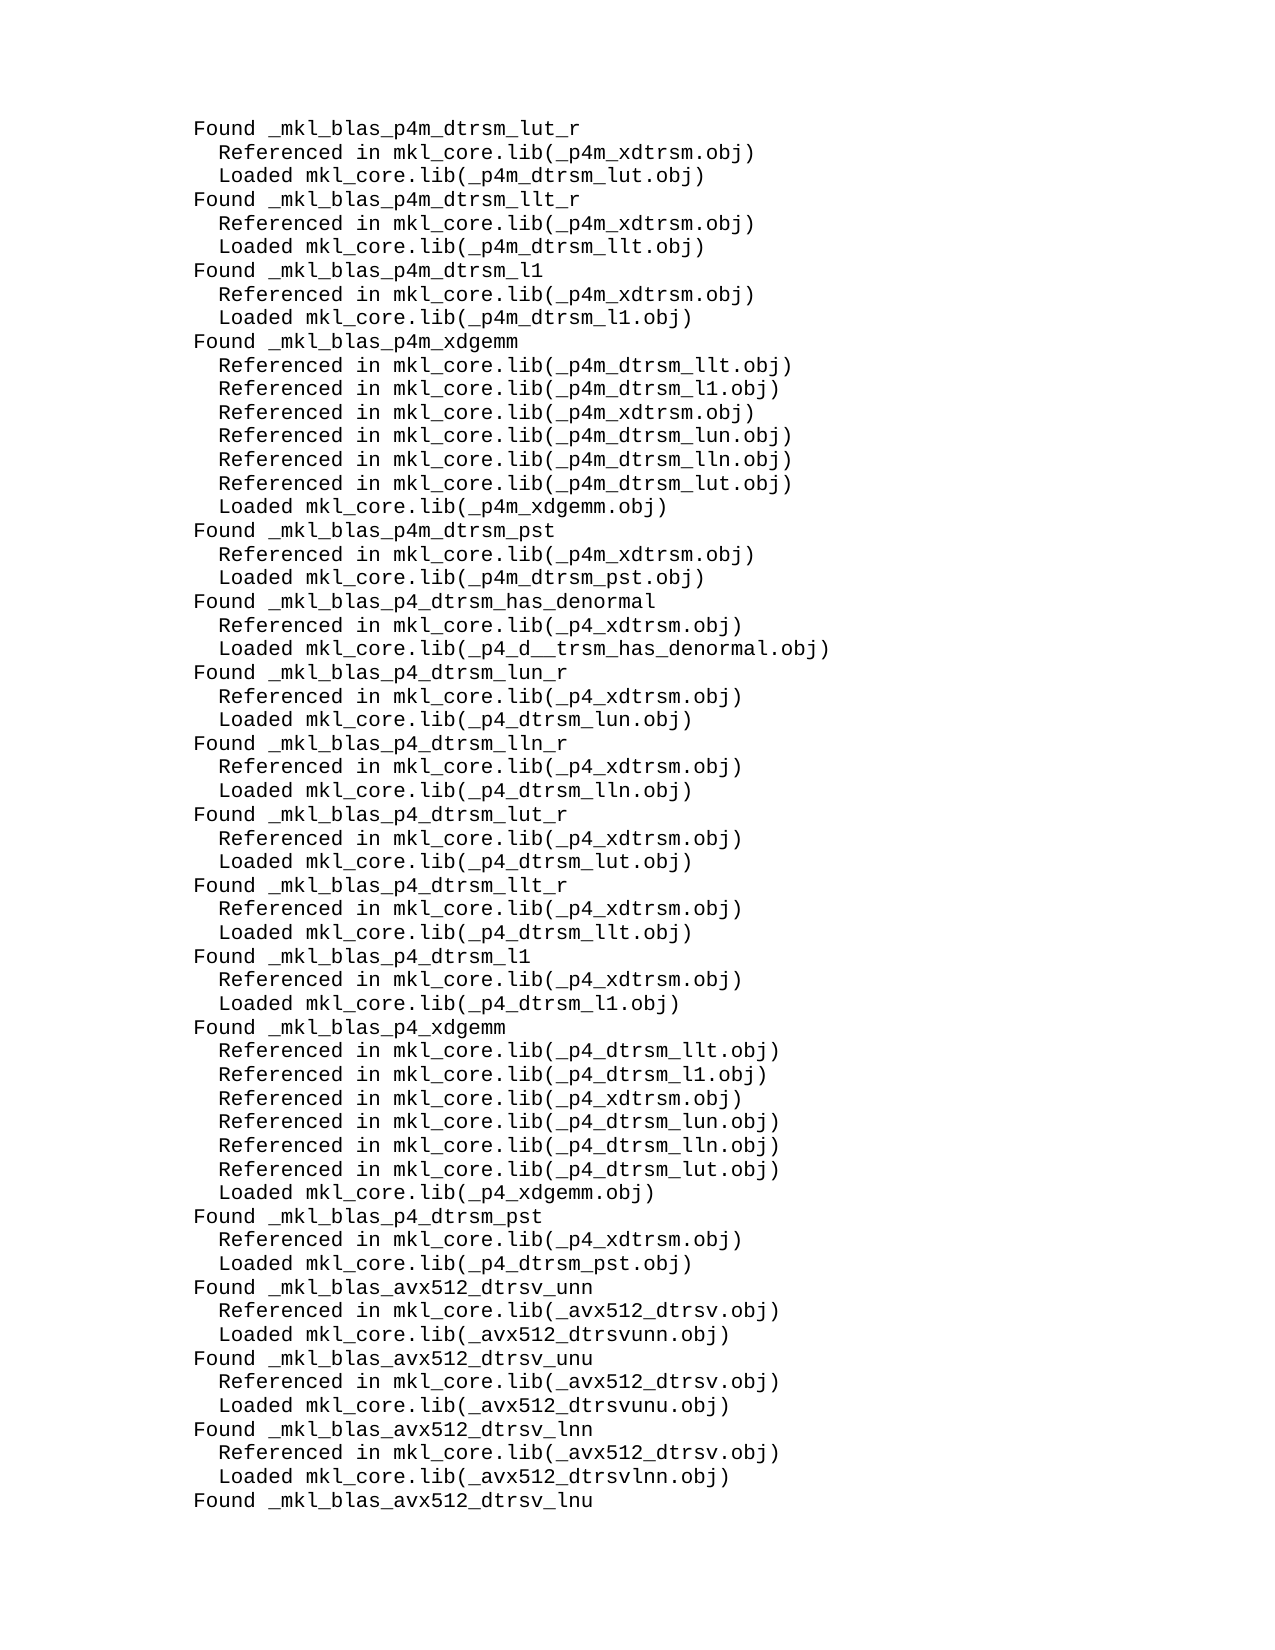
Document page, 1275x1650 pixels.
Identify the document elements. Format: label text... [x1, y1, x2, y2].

text Found _mkl_blas_avx512_dtrsv_lnn [118, 1419, 1157, 1442]
text Referenced in mkl_core.lib(_p4m_xdtrsm.obj) [118, 284, 1157, 307]
text Found _mkl_blas_p4_dtrsm_lln_r [118, 733, 1157, 757]
text Loaded mkl_core.lib(_avx512_dtrsvunn.obj) [118, 1324, 1157, 1348]
text Found _mkl_blas_avx512_dtrsv_unu [118, 1348, 1157, 1371]
text Loaded mkl_core.lib(_p4_dtrsm_llt.obj) [118, 922, 1157, 946]
text Loaded mkl_core.lib(_p4m_dtrsm_l1.obj) [118, 307, 1157, 331]
text Referenced in mkl_core.lib(_p4_xdtrsm.obj) [118, 827, 1157, 851]
text Referenced in mkl_core.lib(_p4m_dtrsm_llt.obj) [118, 354, 1157, 378]
text Loaded mkl_core.lib(_avx512_dtrsvunu.obj) [118, 1395, 1157, 1419]
text Referenced in mkl_core.lib(_p4m_dtrsm_lln.obj) [118, 449, 1157, 473]
text Referenced in mkl_core.lib(_p4_xdtrsm.obj) [118, 686, 1157, 709]
text Loaded mkl_core.lib(_p4m_dtrsm_llt.obj) [118, 236, 1157, 260]
text Referenced in mkl_core.lib(_p4m_xdtrsm.obj) [118, 142, 1157, 165]
text Loaded mkl_core.lib(_p4_dtrsm_lut.obj) [118, 851, 1157, 875]
text Loaded mkl_core.lib(_p4_dtrsm_l1.obj) [118, 993, 1157, 1017]
text Referenced in mkl_core.lib(_p4m_xdtrsm.obj) [118, 213, 1157, 236]
text Referenced in mkl_core.lib(_p4_xdtrsm.obj) [118, 757, 1157, 780]
text Referenced in mkl_core.lib(_p4_dtrsm_lun.obj) [118, 1111, 1157, 1135]
text Referenced in mkl_core.lib(_p4_xdtrsm.obj) [118, 1088, 1157, 1111]
text Found _mkl_blas_avx512_dtrsv_lnu [118, 1489, 1157, 1513]
text Referenced in mkl_core.lib(_p4m_dtrsm_lut.obj) [118, 473, 1157, 496]
text Found _mkl_blas_p4m_xdgemm [118, 331, 1157, 354]
text Referenced in mkl_core.lib(_avx512_dtrsv.obj) [118, 1442, 1157, 1466]
text Referenced in mkl_core.lib(_p4_xdtrsm.obj) [118, 969, 1157, 993]
text Loaded mkl_core.lib(_p4m_dtrsm_pst.obj) [118, 567, 1157, 591]
text Found _mkl_blas_p4_dtrsm_l1 [118, 946, 1157, 969]
text Referenced in mkl_core.lib(_p4_dtrsm_lut.obj) [118, 1158, 1157, 1182]
text Referenced in mkl_core.lib(_p4_xdtrsm.obj) [118, 898, 1157, 922]
text Loaded mkl_core.lib(_p4_xdgemm.obj) [118, 1182, 1157, 1206]
text Found _mkl_blas_p4_dtrsm_pst [118, 1206, 1157, 1229]
text Referenced in mkl_core.lib(_p4m_xdtrsm.obj) [118, 402, 1157, 426]
text Found _mkl_blas_p4m_dtrsm_llt_r [118, 189, 1157, 213]
text Referenced in mkl_core.lib(_p4_xdtrsm.obj) [118, 1229, 1157, 1253]
text Loaded mkl_core.lib(_p4_dtrsm_lln.obj) [118, 780, 1157, 804]
text Loaded mkl_core.lib(_avx512_dtrsvlnn.obj) [118, 1466, 1157, 1489]
text Loaded mkl_core.lib(_p4_dtrsm_lun.obj) [118, 709, 1157, 733]
text Referenced in mkl_core.lib(_p4_dtrsm_lln.obj) [118, 1135, 1157, 1158]
text Found _mkl_blas_p4_dtrsm_has_denormal [118, 591, 1157, 615]
text Referenced in mkl_core.lib(_p4m_dtrsm_l1.obj) [118, 378, 1157, 402]
text Referenced in mkl_core.lib(_p4_dtrsm_llt.obj) [118, 1040, 1157, 1064]
text Found _mkl_blas_p4_xdgemm [118, 1017, 1157, 1040]
text Found _mkl_blas_p4m_dtrsm_l1 [118, 260, 1157, 284]
text Loaded mkl_core.lib(_p4_d__trsm_has_denormal.obj) [118, 638, 1157, 662]
text Referenced in mkl_core.lib(_avx512_dtrsv.obj) [118, 1300, 1157, 1324]
text Loaded mkl_core.lib(_p4_dtrsm_pst.obj) [118, 1253, 1157, 1277]
text Referenced in mkl_core.lib(_avx512_dtrsv.obj) [118, 1371, 1157, 1395]
text Referenced in mkl_core.lib(_p4m_dtrsm_lun.obj) [118, 426, 1157, 449]
text Referenced in mkl_core.lib(_p4_xdtrsm.obj) [118, 615, 1157, 638]
text Loaded mkl_core.lib(_p4m_dtrsm_lut.obj) [118, 165, 1157, 189]
text Referenced in mkl_core.lib(_p4m_xdtrsm.obj) [118, 544, 1157, 567]
text Found _mkl_blas_p4m_dtrsm_lut_r [118, 118, 1157, 142]
text Found _mkl_blas_p4_dtrsm_lut_r [118, 804, 1157, 827]
text Referenced in mkl_core.lib(_p4_dtrsm_l1.obj) [118, 1064, 1157, 1088]
text Found _mkl_blas_avx512_dtrsv_unn [118, 1277, 1157, 1300]
text Found _mkl_blas_p4m_dtrsm_pst [118, 520, 1157, 544]
text Loaded mkl_core.lib(_p4m_xdgemm.obj) [118, 496, 1157, 520]
text Found _mkl_blas_p4_dtrsm_llt_r [118, 875, 1157, 898]
text Found _mkl_blas_p4_dtrsm_lun_r [118, 662, 1157, 686]
